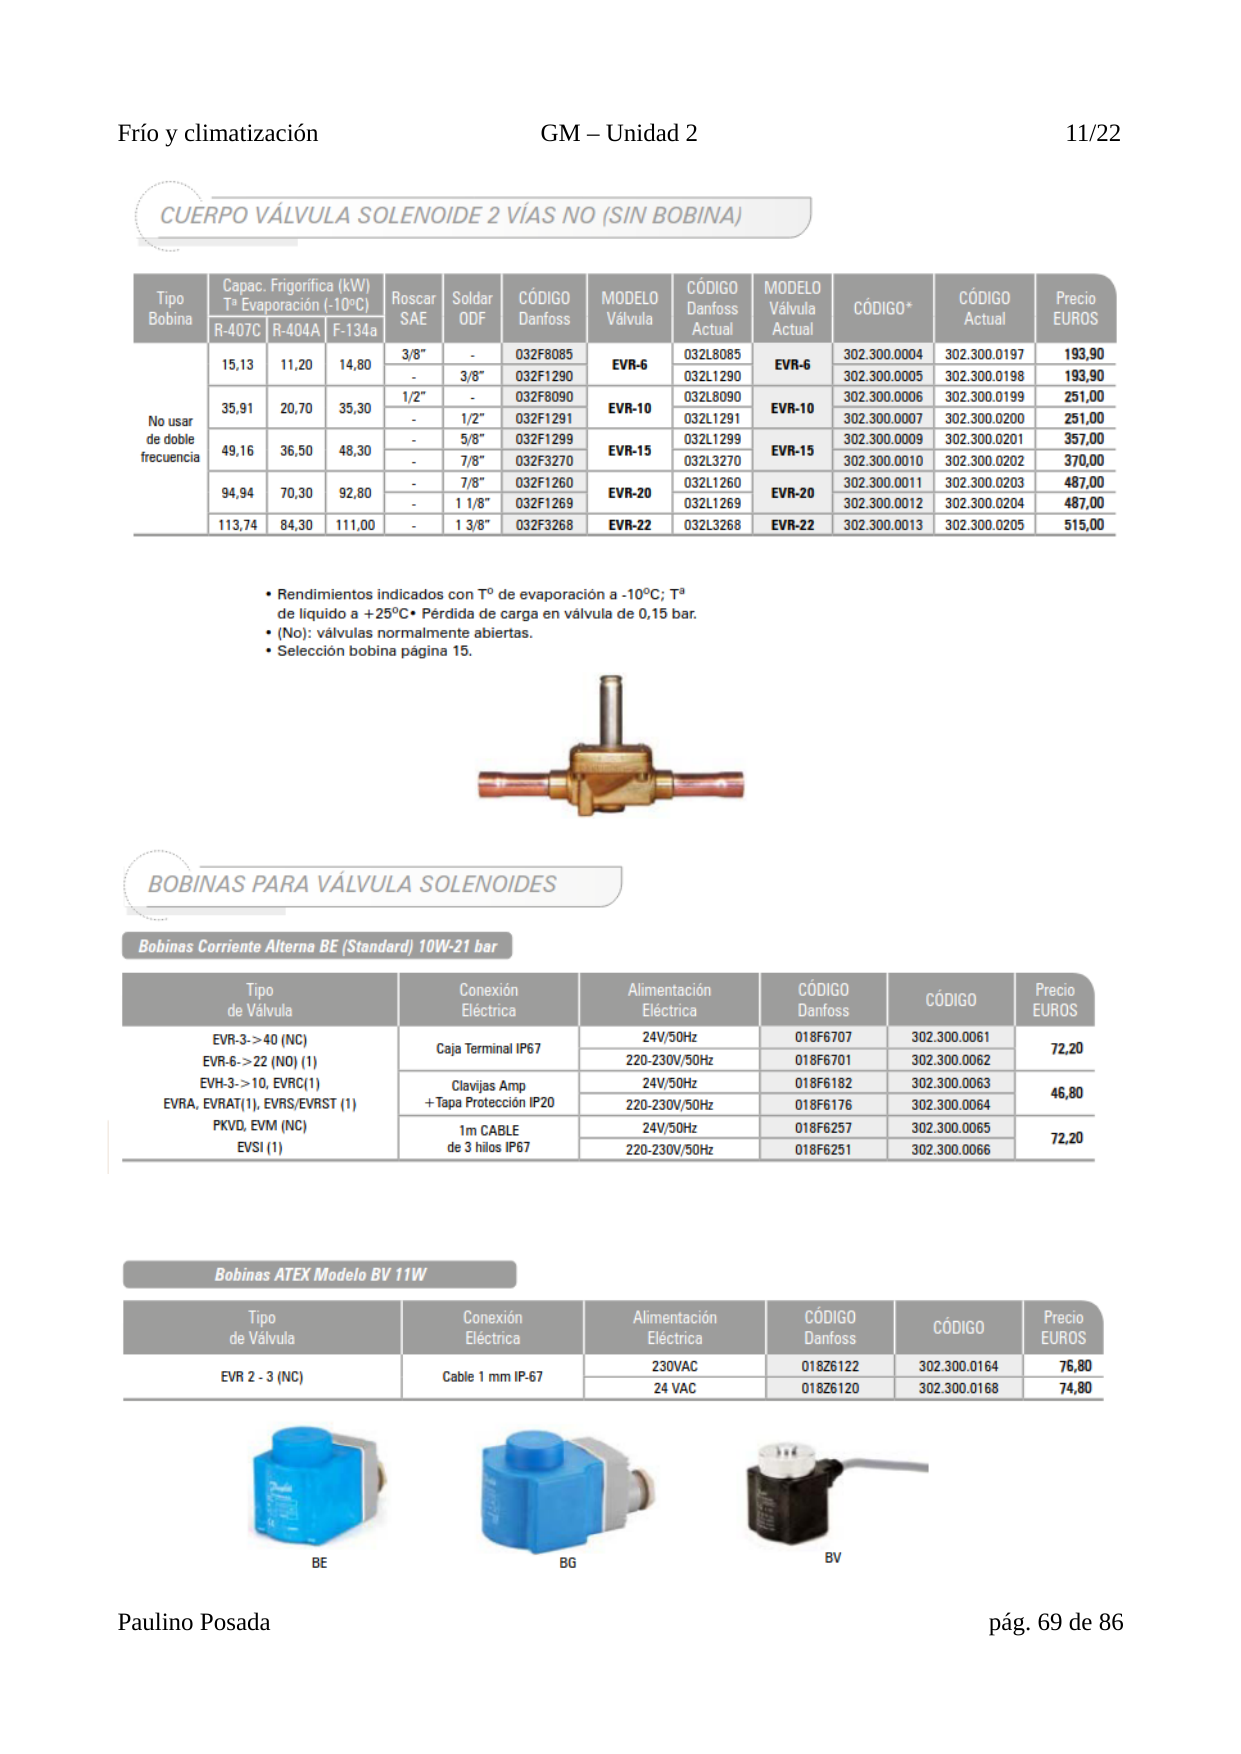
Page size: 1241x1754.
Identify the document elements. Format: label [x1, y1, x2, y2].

picture [117, 1255, 1122, 1577]
picture [117, 176, 1122, 824]
picture [107, 841, 1113, 1174]
